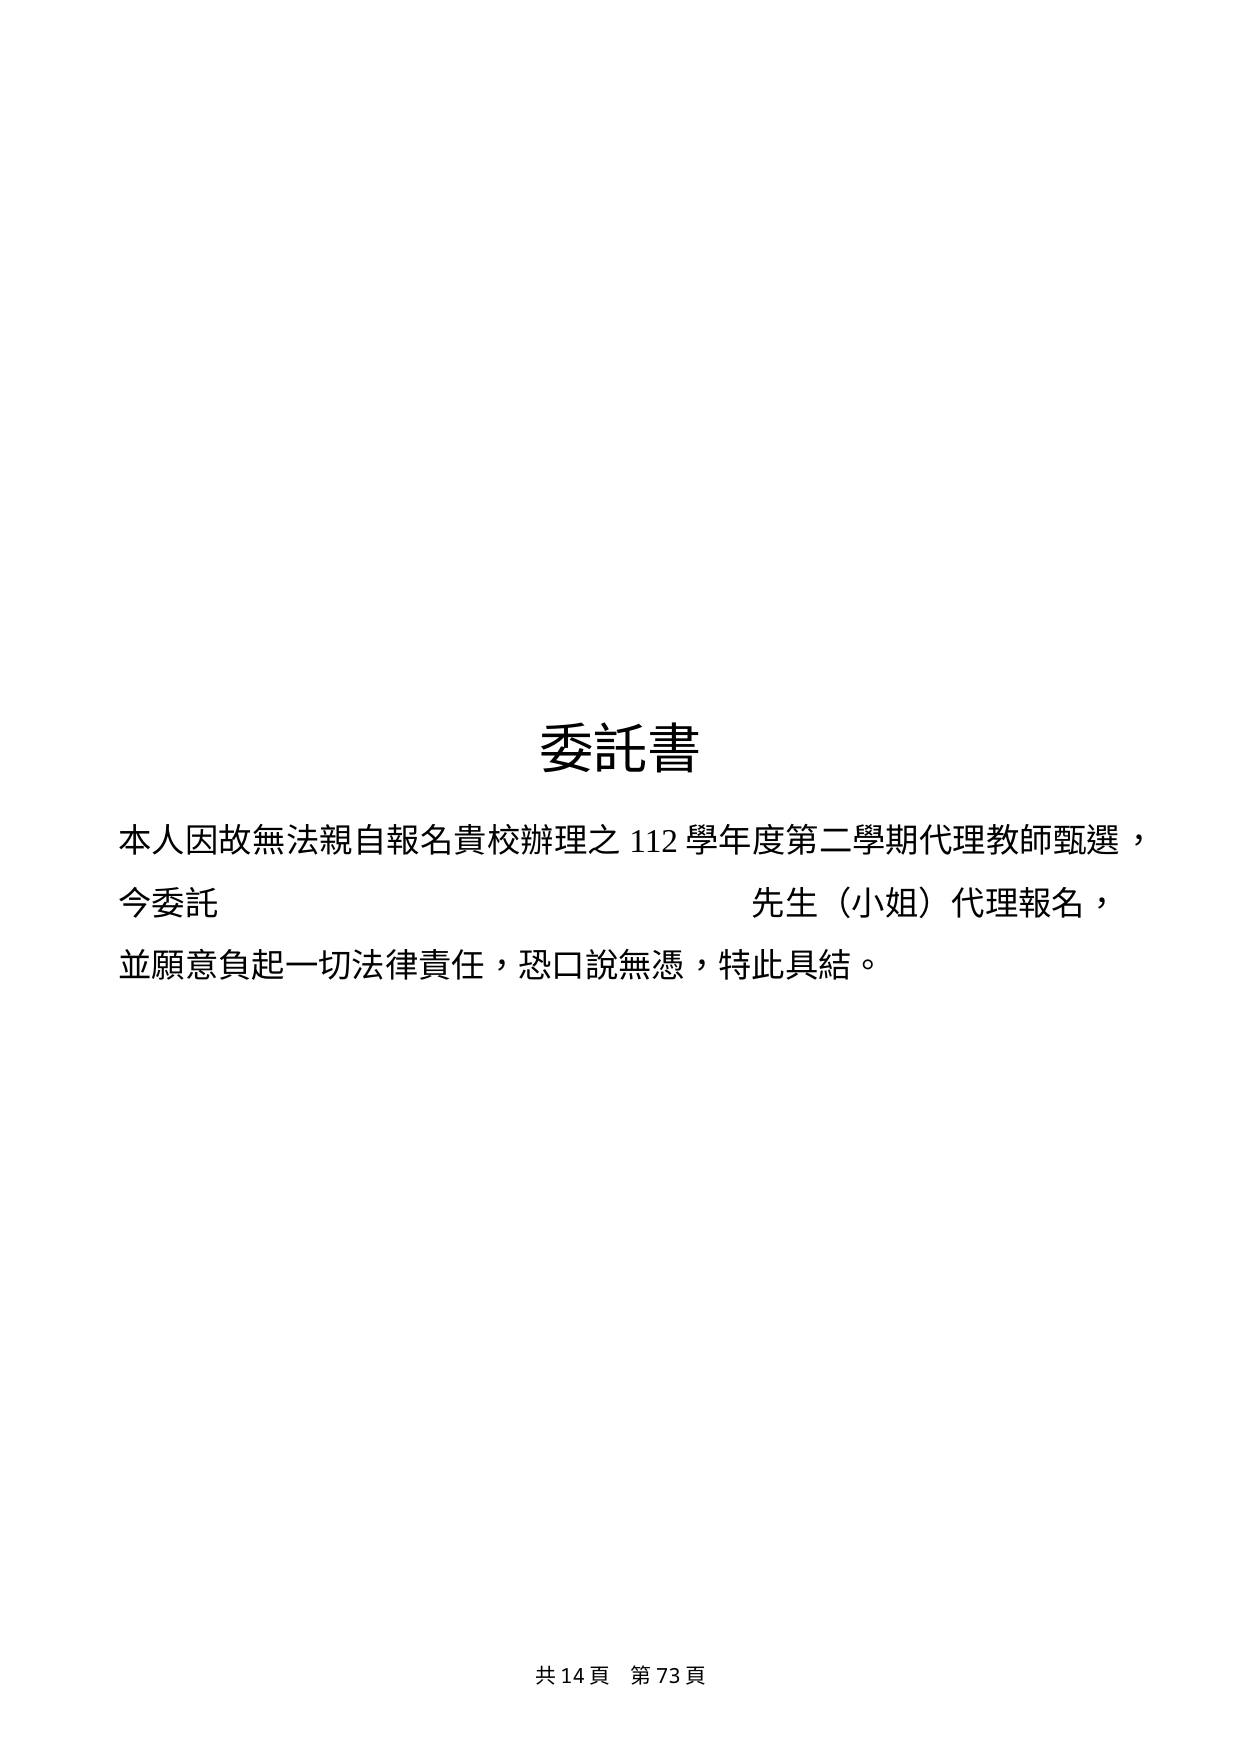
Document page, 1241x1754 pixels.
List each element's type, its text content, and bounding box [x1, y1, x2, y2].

text 委託書 [118, 672, 1122, 797]
text 本人因故無法親自報名貴校辦理之112學年度第二學期代理教師甄選，今委託 先生（小姐）代理報名，並願意負起一切法律責任，恐口說無憑，特此具結。 [118, 797, 1122, 984]
